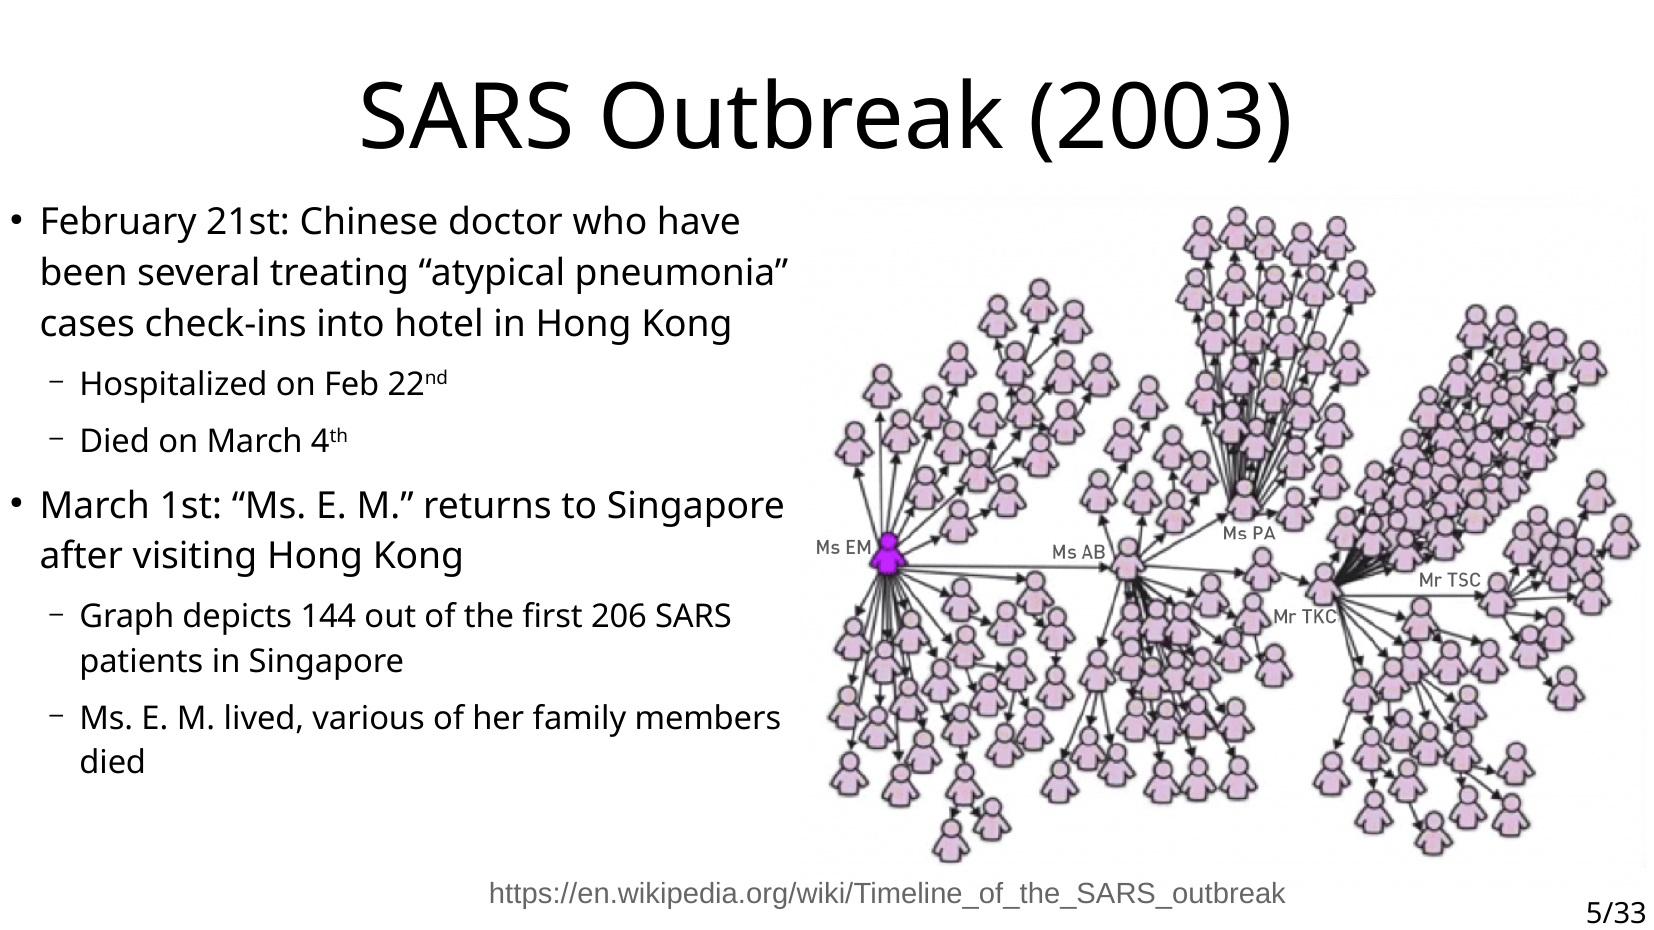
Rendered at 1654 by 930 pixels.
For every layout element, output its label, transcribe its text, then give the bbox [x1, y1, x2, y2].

text_box https://en.wikipedia.org/wiki/Timeline_of_the_SARS_outbreak [474, 870, 1599, 921]
title SARS Outbreak (2003) [82, 1, 1571, 194]
list February 21st: Chinese doctor who have been several treating “atypical pneumonia” cases check-ins into hotel in Hong Kong Hospitalized on Feb 22nd Died on March 4th March 1st: “Ms. E. M.” returns to Singapore after visiting Hong Kong Graph depicts 144 out of the first 206 SARS patients in Singapore Ms. E. M. lived, various of her family members died [0, 194, 795, 841]
picture [795, 186, 1647, 892]
